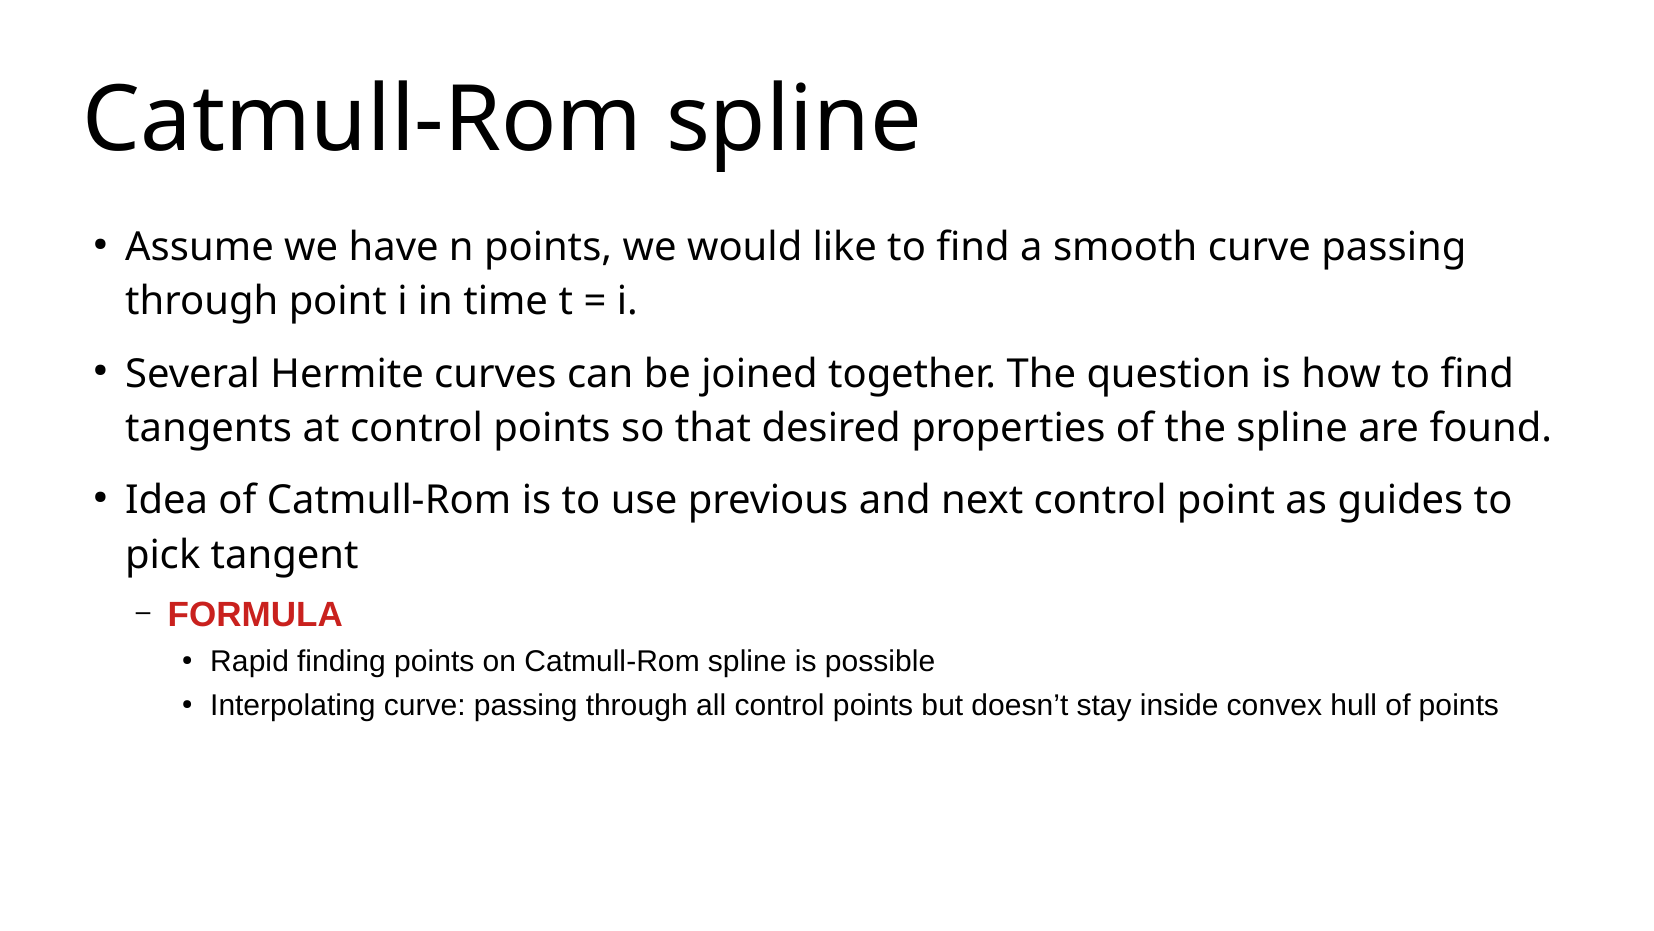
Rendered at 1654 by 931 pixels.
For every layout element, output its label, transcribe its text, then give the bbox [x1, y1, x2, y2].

list Assume we have n points, we would like to find a smooth curve passing through point i in time t = i. Several Hermite curves can be joined together. The question is how to find tangents at control points so that desired properties of the spline are found. Idea of Catmull-Rom is to use previous and next control point as guides to pick tangent FORMULA Rapid finding points on Catmull-Rom spline is possible Interpolating curve: passing through all control points but doesn’t stay inside convex hull of points [82, 217, 1571, 758]
title Catmull-Rom spline [82, 37, 1571, 193]
